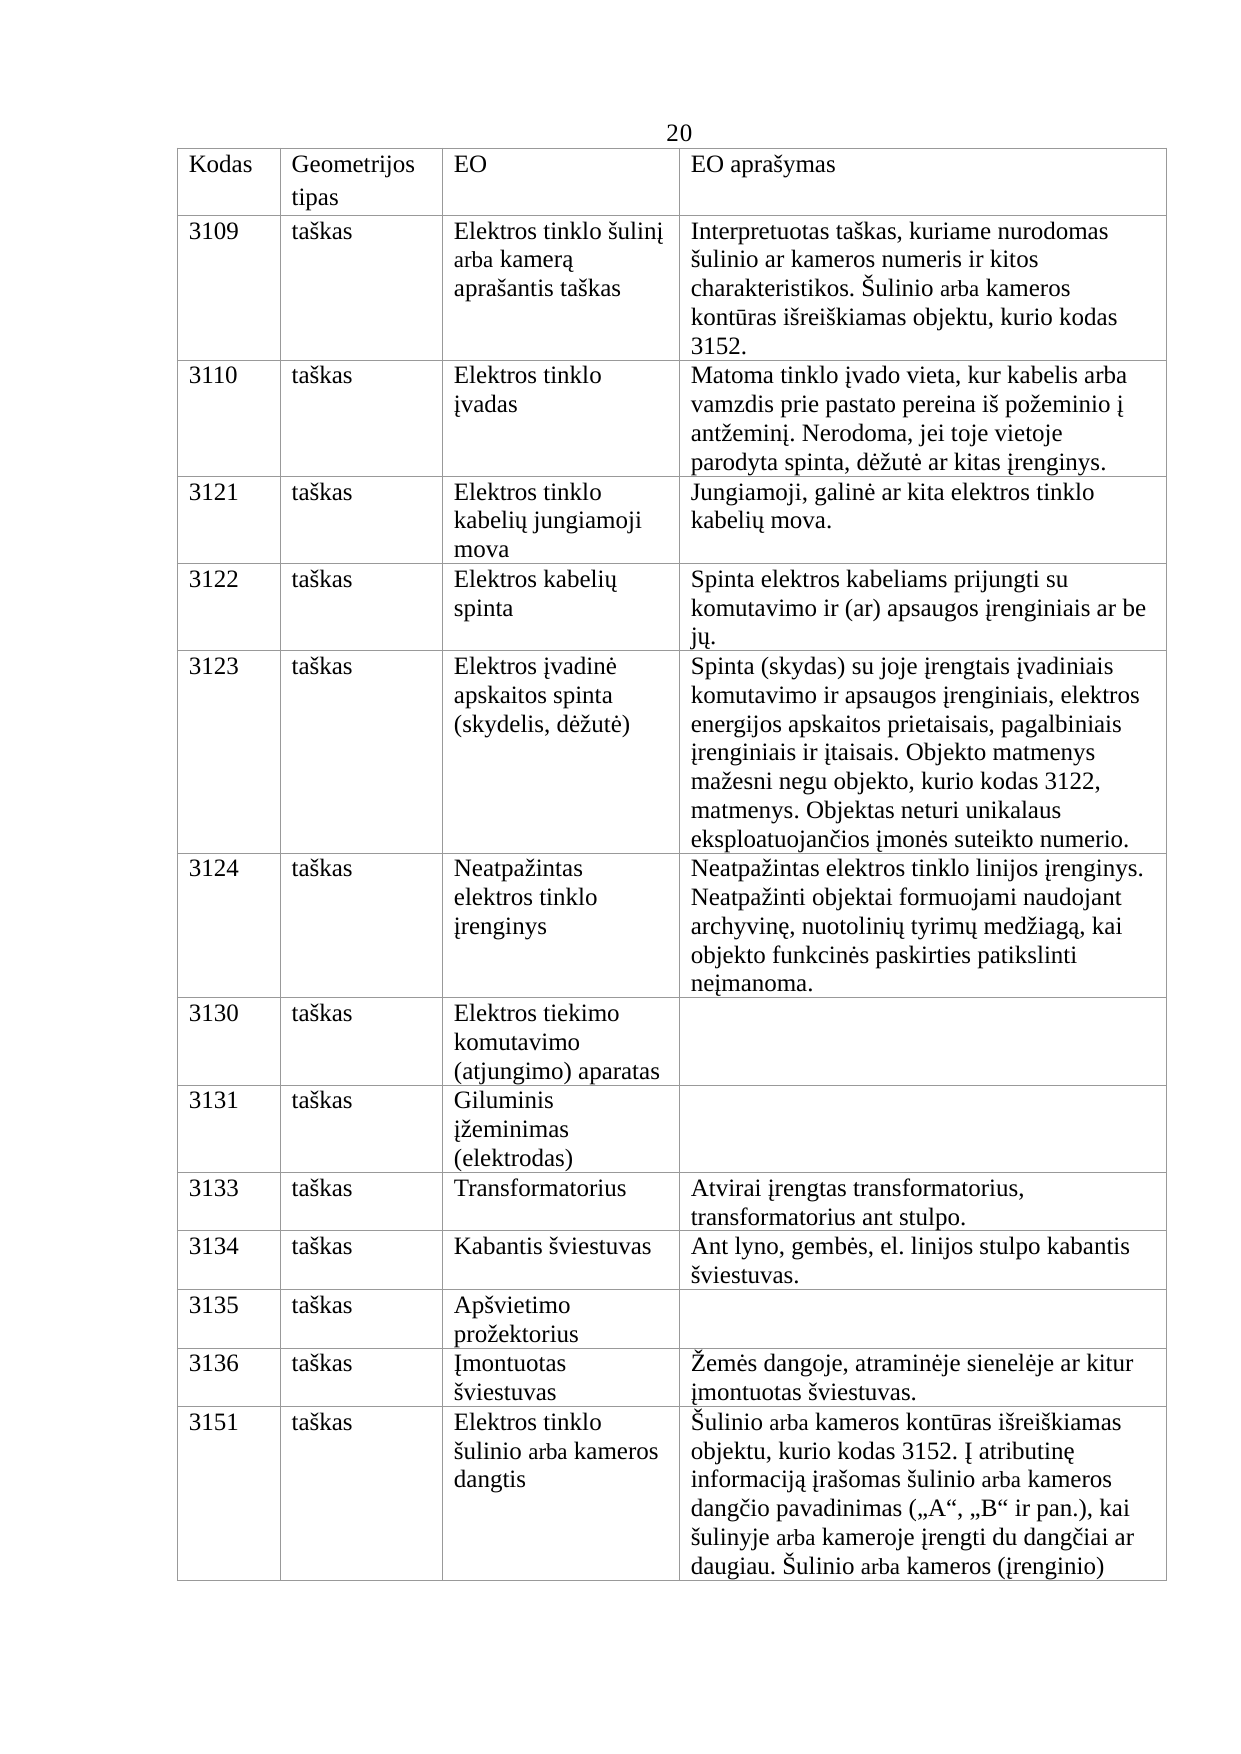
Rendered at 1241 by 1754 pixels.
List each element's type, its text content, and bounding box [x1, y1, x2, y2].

table_cell taškas [281, 1349, 442, 1406]
table_cell Šulinio arba kameros kontūras išreiškiamas objektu, kurio kodas 3152. Į atributinę informaciją įrašomas šulinio arba kameros dangčio pavadinimas („A“, „B“ ir pan.), kai šulinyje arba kameroje įrengti du dangčiai ar daugiau. Šulinio arba kameros (įrenginio) [680, 1407, 1166, 1579]
table_cell Elektros tiekimo komutavimo (atjungimo) aparatas [443, 998, 679, 1084]
table_cell [680, 1290, 1166, 1347]
table_cell Elektros tinklo šulinio arba kameros dangtis [443, 1407, 679, 1579]
table_cell Spinta (skydas) su joje įrengtais įvadiniais komutavimo ir apsaugos įrenginiais, elektros energijos apskaitos prietaisais, pagalbiniais įrenginiais ir įtaisais. Objekto matmenys mažesni negu objekto, kurio kodas 3122, matmenys. Objektas neturi unikalaus eksploatuojančios įmonės suteikto numerio. [680, 651, 1166, 852]
table_cell taškas [281, 564, 442, 650]
table_cell Elektros kabelių spinta [443, 564, 679, 650]
table_cell [680, 1086, 1166, 1172]
table_cell 3109 [178, 216, 280, 359]
table_cell Neatpažintas elektros tinklo įrenginys [443, 854, 679, 997]
table_cell Elektros įvadinė apskaitos spinta (skydelis, dėžutė) [443, 651, 679, 852]
table_header Kodas [178, 149, 280, 215]
table_cell taškas [281, 1231, 442, 1289]
table_cell 3122 [178, 564, 280, 650]
table_cell Įmontuotas šviestuvas [443, 1349, 679, 1406]
table_cell taškas [281, 1407, 442, 1579]
table_header EO [443, 149, 679, 215]
table_cell taškas [281, 854, 442, 997]
table_cell 3135 [178, 1290, 280, 1347]
table_cell 3130 [178, 998, 280, 1084]
table_cell Apšvietimo prožektorius [443, 1290, 679, 1347]
table_cell Elektros tinklo kabelių jungiamoji mova [443, 477, 679, 563]
table_cell taškas [281, 1173, 442, 1230]
table_header Geometrijos tipas [281, 149, 442, 215]
table_cell Kabantis šviestuvas [443, 1231, 679, 1289]
table_cell Giluminis įžeminimas (elektrodas) [443, 1086, 679, 1172]
table_cell taškas [281, 361, 442, 476]
table_cell taškas [281, 216, 442, 359]
table_cell Atvirai įrengtas transformatorius, transformatorius ant stulpo. [680, 1173, 1166, 1230]
table_cell taškas [281, 651, 442, 852]
table_cell 3131 [178, 1086, 280, 1172]
table_cell [680, 998, 1166, 1084]
table_cell Ant lyno, gembės, el. linijos stulpo kabantis šviestuvas. [680, 1231, 1166, 1289]
table_cell Spinta elektros kabeliams prijungti su komutavimo ir (ar) apsaugos įrenginiais ar be jų. [680, 564, 1166, 650]
table_header EO aprašymas [680, 149, 1166, 215]
table_cell taškas [281, 477, 442, 563]
table_cell taškas [281, 998, 442, 1084]
table_cell taškas [281, 1086, 442, 1172]
table_cell 3136 [178, 1349, 280, 1406]
table_cell Matoma tinklo įvado vieta, kur kabelis arba vamzdis prie pastato pereina iš požeminio į antžeminį. Nerodoma, jei toje vietoje parodyta spinta, dėžutė ar kitas įrenginys. [680, 361, 1166, 476]
table_cell Interpretuotas taškas, kuriame nurodomas šulinio ar kameros numeris ir kitos charakteristikos. Šulinio arba kameros kontūras išreiškiamas objektu, kurio kodas 3152. [680, 216, 1166, 359]
table_cell 3110 [178, 361, 280, 476]
table_cell 3133 [178, 1173, 280, 1230]
table_cell Elektros tinklo šulinį arba kamerą aprašantis taškas [443, 216, 679, 359]
table_cell Jungiamoji, galinė ar kita elektros tinklo kabelių mova. [680, 477, 1166, 563]
table_cell 3124 [178, 854, 280, 997]
table_cell 3123 [178, 651, 280, 852]
table_cell 3134 [178, 1231, 280, 1289]
table_cell 3151 [178, 1407, 280, 1579]
table_cell 3121 [178, 477, 280, 563]
table_cell Žemės dangoje, atraminėje sienelėje ar kitur įmontuotas šviestuvas. [680, 1349, 1166, 1406]
table_cell taškas [281, 1290, 442, 1347]
table_cell Elektros tinklo įvadas [443, 361, 679, 476]
table_cell Neatpažintas elektros tinklo linijos įrenginys. Neatpažinti objektai formuojami naudojant archyvinę, nuotolinių tyrimų medžiagą, kai objekto funkcinės paskirties patikslinti neįmanoma. [680, 854, 1166, 997]
table_cell Transformatorius [443, 1173, 679, 1230]
